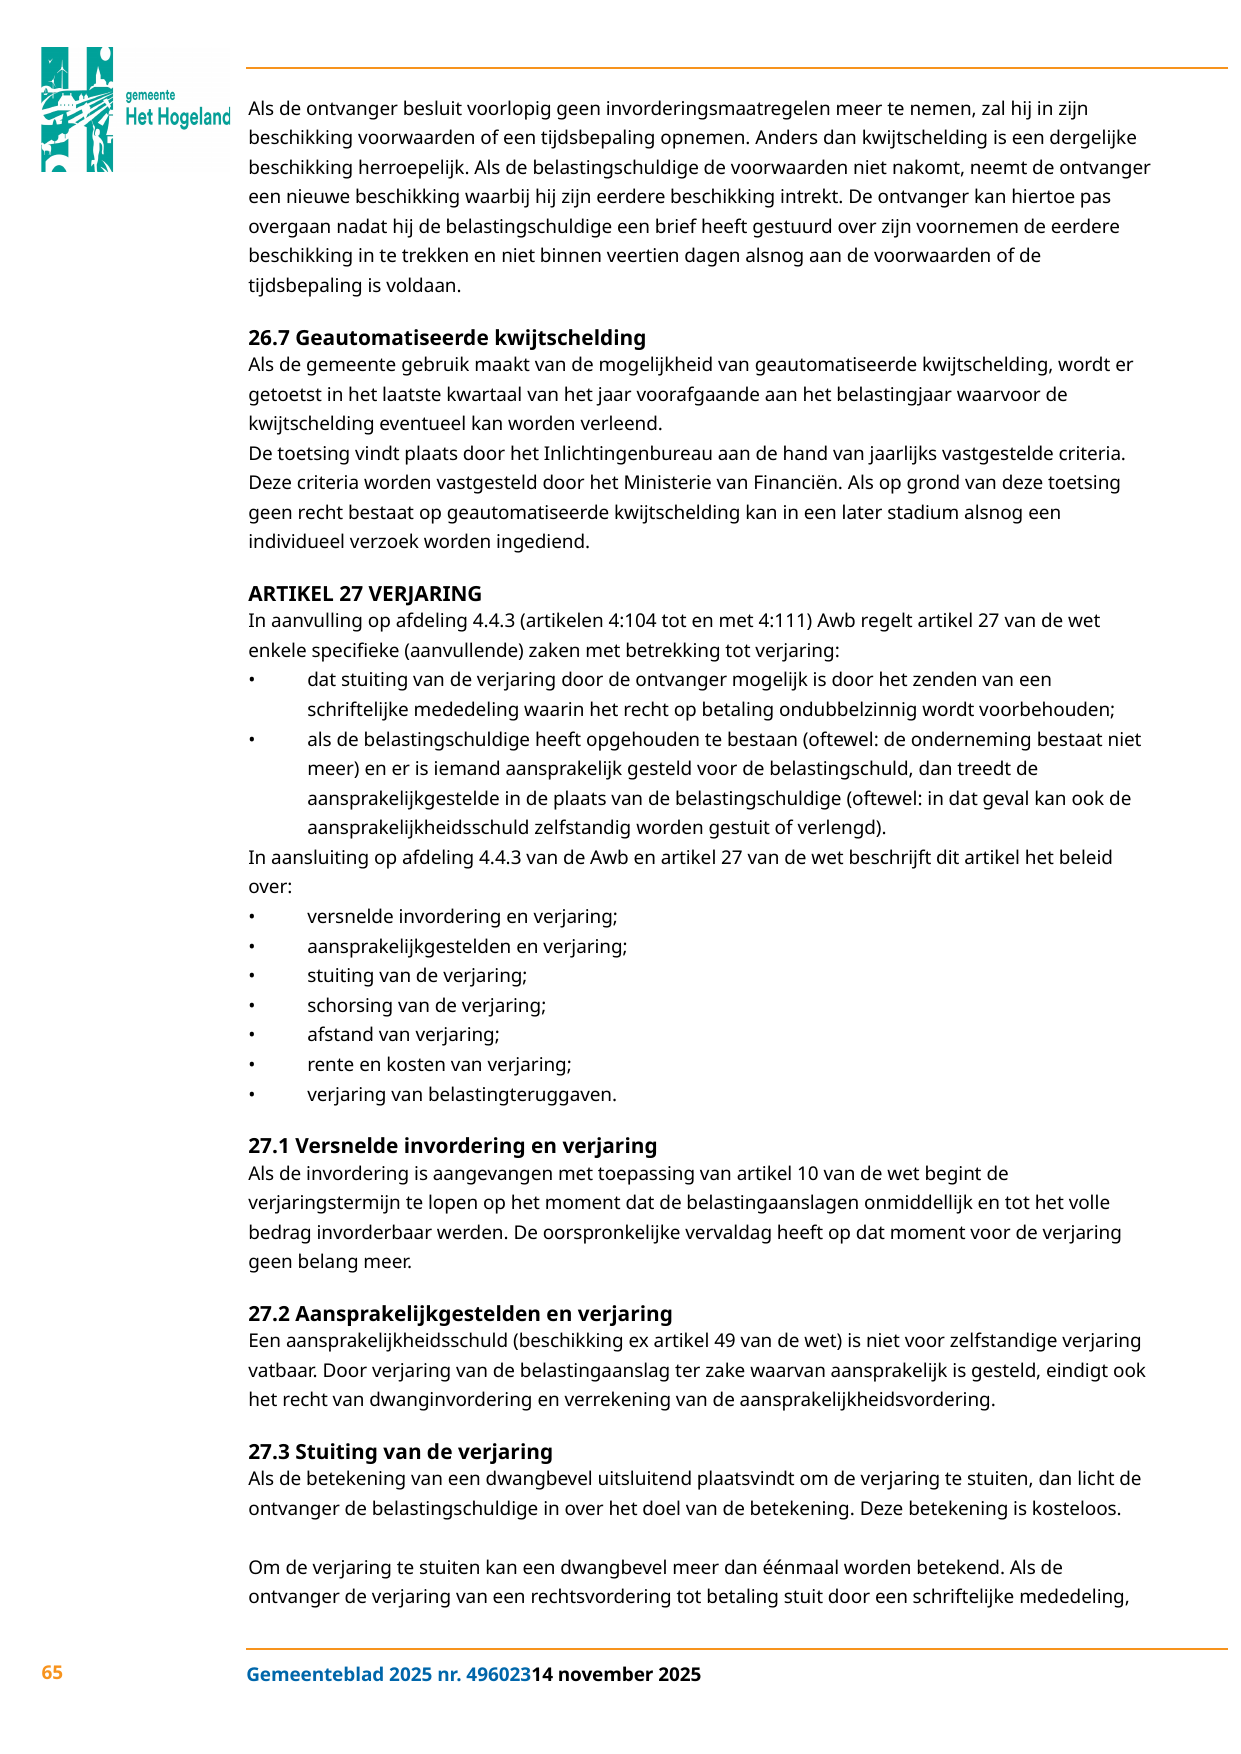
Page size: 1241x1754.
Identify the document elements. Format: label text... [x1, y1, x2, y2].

text ARTIKEL 27 VERJARING [248, 579, 1152, 607]
text 26.7 Geautomatiseerde kwijtschelding [248, 323, 1152, 351]
list rente en kosten van verjaring; [248, 1051, 1152, 1077]
text 27.2 Aansprakelijkgestelden en verjaring [248, 1299, 1152, 1327]
text Als de ontvanger besluit voorlopig geen invorderingsmaatregelen meer te nemen, zal hij in zijn beschikking voorwaarden of een tijdsbepaling opnemen. Anders dan kwijtschelding is een dergelijke beschikking herroepelijk. Als de belastingschuldige de voorwaarden niet nakomt, neemt de ontvanger een nieuwe beschikking waarbij hij zijn eerdere beschikking intrekt. De ontvanger kan hiertoe pas overgaan nadat hij de belastingschuldige een brief heeft gestuurd over zijn voornemen de eerdere beschikking in te trekken en niet binnen veertien dagen alsnog aan de voorwaarden of de tijdsbepaling is voldaan. [248, 95, 1152, 298]
text De toetsing vindt plaats door het Inlichtingenbureau aan de hand van jaarlijks vastgestelde criteria. Deze criteria worden vastgesteld door het Ministerie van Financiën. Als op grond van deze toetsing geen recht bestaat op geautomatiseerde kwijtschelding kan in een later stadium alsnog een individueel verzoek worden ingediend. [248, 440, 1152, 554]
list verjaring van belastingteruggaven. [248, 1081, 1152, 1107]
text In aansluiting op afdeling 4.4.3 van de Awb en artikel 27 van de wet beschrijft dit artikel het beleid over: [248, 844, 1152, 899]
list dat stuiting van de verjaring door de ontvanger mogelijk is door het zenden van een schriftelijke mededeling waarin het recht op betaling ondubbelzinnig wordt voorbehouden; [248, 667, 1152, 722]
list schorsing van de verjaring; [248, 992, 1152, 1018]
text 27.3 Stuiting van de verjaring [248, 1437, 1152, 1465]
list versnelde invordering en verjaring; [248, 903, 1152, 929]
text Om de verjaring te stuiten kan een dwangbevel meer dan éénmaal worden betekend. Als de ontvanger de verjaring van een rechtsvordering tot betaling stuit door een schriftelijke mededeling, [248, 1554, 1152, 1609]
text 27.1 Versnelde invordering en verjaring [248, 1131, 1152, 1160]
text Als de gemeente gebruik maakt van de mogelijkheid van geautomatiseerde kwijtschelding, wordt er getoetst in het laatste kwartaal van het jaar voorafgaande aan het belastingjaar waarvoor de kwijtschelding eventueel kan worden verleend. [248, 351, 1152, 436]
list als de belastingschuldige heeft opgehouden te bestaan (oftewel: de onderneming bestaat niet meer) en er is iemand aansprakelijk gesteld voor de belastingschuld, dan treedt de aansprakelijkgestelde in de plaats van de belastingschuldige (oftewel: in dat geval kan ook de aansprakelijkheidsschuld zelfstandig worden gestuit of verlengd). [248, 726, 1152, 840]
text In aanvulling op afdeling 4.4.3 (artikelen 4:104 tot en met 4:111) Awb regelt artikel 27 van de wet enkele specifieke (aanvullende) zaken met betrekking tot verjaring: [248, 607, 1152, 663]
list afstand van verjaring; [248, 1022, 1152, 1047]
text Als de invordering is aangevangen met toepassing van artikel 10 van de wet begint de verjaringstermijn te lopen op het moment dat de belastingaanslagen onmiddellijk en tot het volle bedrag invorderbaar werden. De oorspronkelijke vervaldag heeft op dat moment voor de verjaring geen belang meer. [248, 1160, 1152, 1274]
picture [41, 47, 231, 172]
text Een aansprakelijkheidsschuld (beschikking ex artikel 49 van de wet) is niet voor zelfstandige verjaring vatbaar. Door verjaring van de belastingaanslag ter zake waarvan aansprakelijk is gesteld, eindigt ook het recht van dwanginvordering en verrekening van de aansprakelijkheidsvordering. [248, 1327, 1152, 1412]
list stuiting van de verjaring; [248, 962, 1152, 988]
list aansprakelijkgestelden en verjaring; [248, 933, 1152, 959]
text Als de betekening van een dwangbevel uitsluitend plaatsvindt om de verjaring te stuiten, dan licht de ontvanger de belastingschuldige in over het doel van de betekening. Deze betekening is kosteloos. [248, 1465, 1152, 1521]
